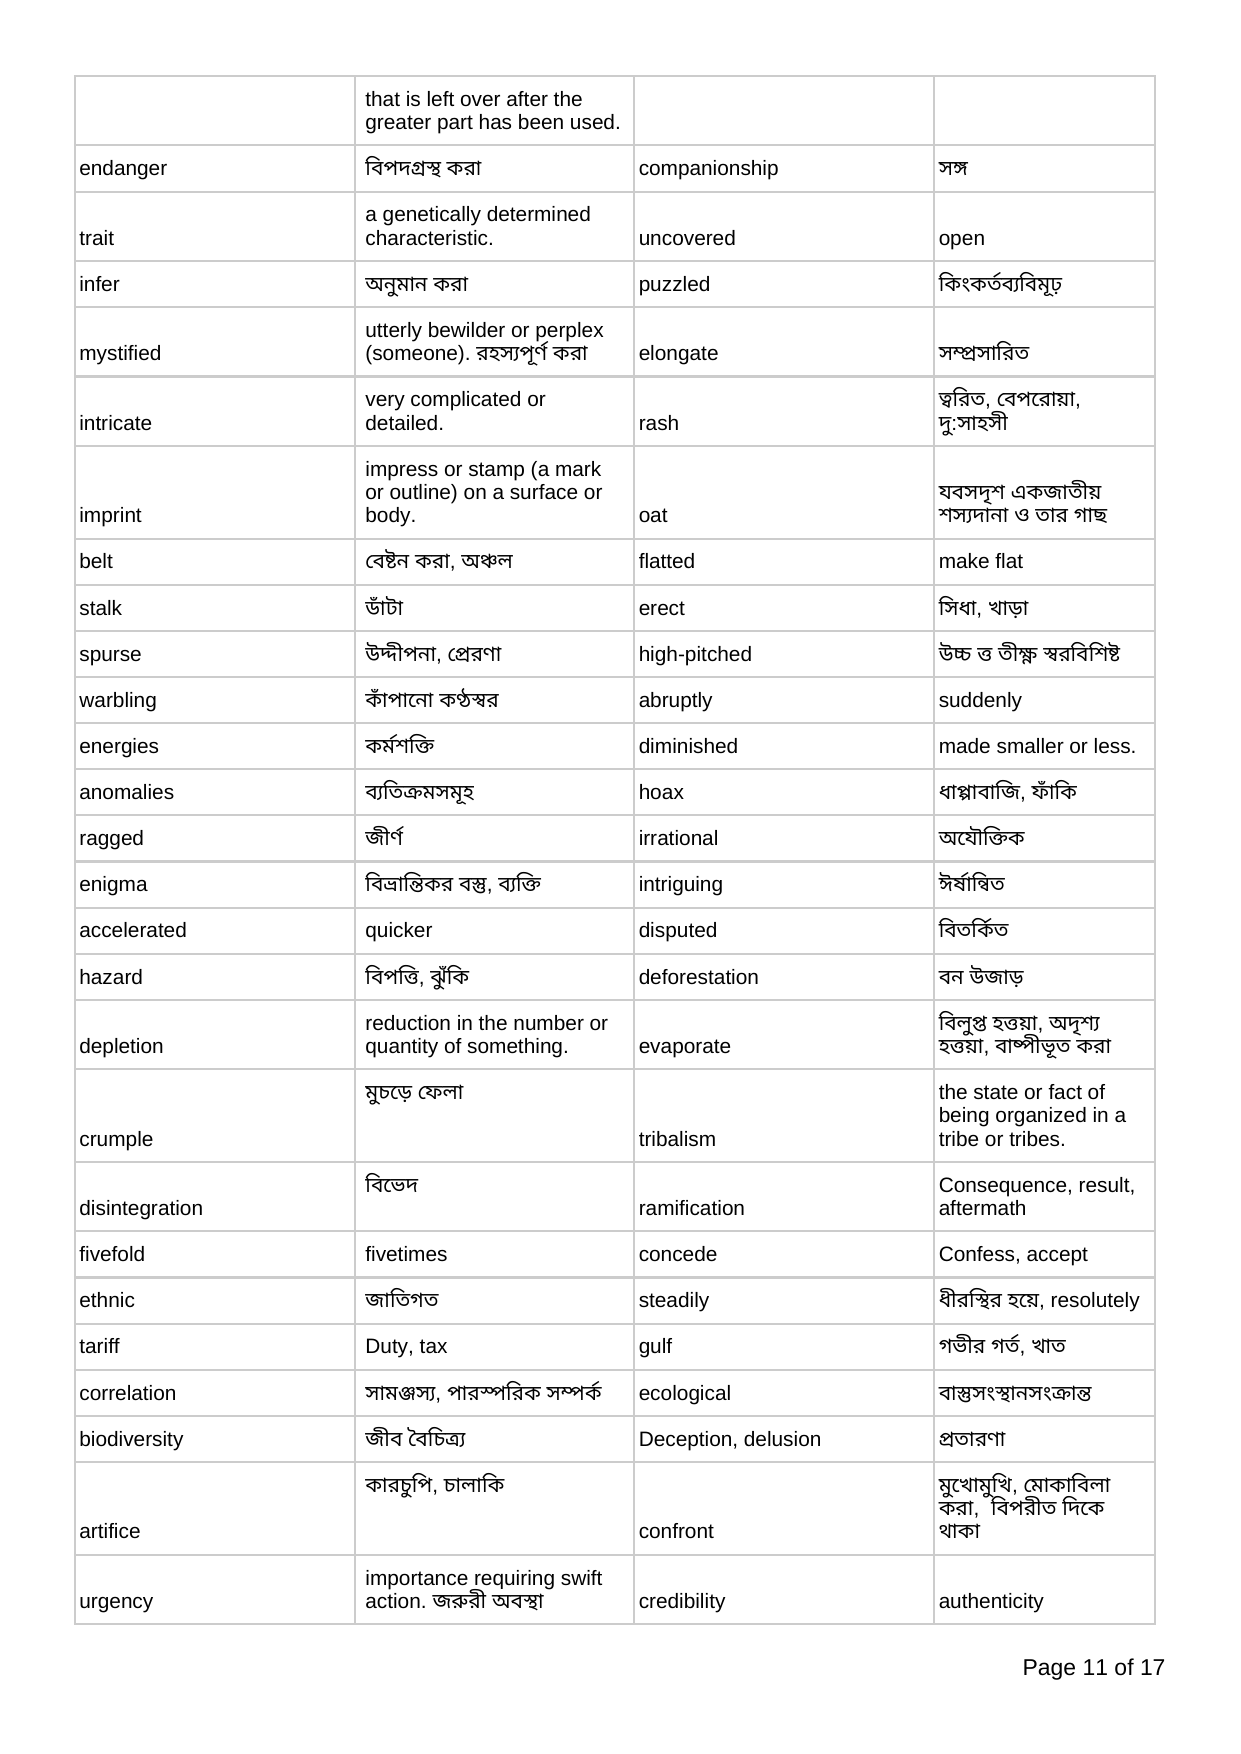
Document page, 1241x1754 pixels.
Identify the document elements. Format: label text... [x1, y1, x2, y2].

table_cell Deception, delusion [635, 1417, 933, 1461]
table_cell infer [76, 262, 354, 306]
table_cell utterly bewilder or perplex (someone). রহস্যপূর্ণ করা [356, 308, 633, 375]
table_cell বিপত্তি, ঝুঁকি [356, 955, 633, 999]
table_cell enigma [76, 863, 354, 907]
table_cell rash [635, 378, 933, 445]
table_cell ধীরস্থির হয়ে, resolutely [935, 1279, 1154, 1322]
table_cell কিংকর্তব্যবিমূঢ় [935, 262, 1154, 306]
table_cell authenticity [935, 1556, 1154, 1623]
table_cell reduction in the number or quantity of something. [356, 1001, 633, 1068]
table_cell belt [76, 540, 354, 583]
table_cell উদ্দীপনা, প্রেরণা [356, 632, 633, 676]
table_cell elongate [635, 308, 933, 375]
table_cell oat [635, 447, 933, 537]
table_cell বিভ্রান্তিকর বস্তু, ব্যক্তি [356, 863, 633, 907]
table_cell very complicated or detailed. [356, 378, 633, 445]
table_cell flatted [635, 540, 933, 583]
table_cell কর্মশক্তি [356, 724, 633, 768]
table_cell make flat [935, 540, 1154, 583]
table_cell কারচুপি, চালাকি [356, 1463, 633, 1553]
table_cell imprint [76, 447, 354, 537]
table_cell ethnic [76, 1279, 354, 1322]
table_cell gulf [635, 1325, 933, 1369]
table_cell উচ্চ ত্ত তীক্ষ্ণ স্বরবিশিষ্ট [935, 632, 1154, 676]
table_cell urgency [76, 1556, 354, 1623]
table_cell that is left over after the greater part has been used. [356, 77, 633, 144]
table_cell tribalism [635, 1070, 933, 1161]
table_cell intriguing [635, 863, 933, 907]
table_cell ধাপ্পাবাজি, ফাঁকি [935, 770, 1154, 814]
table_cell বন উজাড় [935, 955, 1154, 999]
table_cell endanger [76, 146, 354, 191]
table_cell anomalies [76, 770, 354, 814]
table_cell ঈর্ষান্বিত [935, 863, 1154, 907]
table_cell fivefold [76, 1232, 354, 1276]
table_cell companionship [635, 146, 933, 191]
table_cell Confess, accept [935, 1232, 1154, 1276]
table_cell accelerated [76, 909, 354, 953]
table_cell সিধা, খাড়া [935, 586, 1154, 630]
table_cell stalk [76, 586, 354, 630]
table_cell open [935, 193, 1154, 260]
table_cell confront [635, 1463, 933, 1553]
table_cell [635, 77, 933, 144]
table_cell বিতর্কিত [935, 909, 1154, 953]
table_cell puzzled [635, 262, 933, 306]
table_cell spurse [76, 632, 354, 676]
table_cell মুখোমুখি, মোকাবিলা করা, বিপরীত দিকে থাকা [935, 1463, 1154, 1553]
table_cell ব্যতিক্রমসমূহ [356, 770, 633, 814]
table_cell সঙ্গ [935, 146, 1154, 191]
table_cell high-pitched [635, 632, 933, 676]
table_cell artifice [76, 1463, 354, 1553]
table_cell অনুমান করা [356, 262, 633, 306]
table_cell জীর্ণ [356, 816, 633, 860]
table_cell Duty, tax [356, 1325, 633, 1369]
table_cell গভীর গর্ত, খাত [935, 1325, 1154, 1369]
table_cell crumple [76, 1070, 354, 1161]
table_cell সামঞ্জস্য, পারস্পরিক সম্পর্ক [356, 1371, 633, 1415]
table_cell concede [635, 1232, 933, 1276]
table_cell ecological [635, 1371, 933, 1415]
table_cell depletion [76, 1001, 354, 1068]
table_cell diminished [635, 724, 933, 768]
table_cell [935, 77, 1154, 144]
table_cell জাতিগত [356, 1279, 633, 1322]
table_cell suddenly [935, 678, 1154, 722]
table_cell a genetically determined characteristic. [356, 193, 633, 260]
table_cell বেষ্টন করা, অঞ্চল [356, 540, 633, 583]
table_cell correlation [76, 1371, 354, 1415]
table_cell [76, 77, 354, 144]
table_cell বিভেদ [356, 1163, 633, 1230]
table_cell মুচড়ে ফেলা [356, 1070, 633, 1161]
table_cell erect [635, 586, 933, 630]
table_cell ramification [635, 1163, 933, 1230]
table_cell mystified [76, 308, 354, 375]
table_cell quicker [356, 909, 633, 953]
table_cell প্রতারণা [935, 1417, 1154, 1461]
table_cell অযৌক্তিক [935, 816, 1154, 860]
table_cell steadily [635, 1279, 933, 1322]
table_cell uncovered [635, 193, 933, 260]
table_cell কাঁপানো কণ্ঠস্বর [356, 678, 633, 722]
table_cell hoax [635, 770, 933, 814]
table_cell intricate [76, 378, 354, 445]
table_cell energies [76, 724, 354, 768]
table_cell বিপদগ্রস্থ করা [356, 146, 633, 191]
table_cell deforestation [635, 955, 933, 999]
table_cell credibility [635, 1556, 933, 1623]
table_cell biodiversity [76, 1417, 354, 1461]
table_cell irrational [635, 816, 933, 860]
table_cell ragged [76, 816, 354, 860]
table_cell hazard [76, 955, 354, 999]
table_cell disintegration [76, 1163, 354, 1230]
table_cell tariff [76, 1325, 354, 1369]
table_cell the state or fact of being organized in a tribe or tribes. [935, 1070, 1154, 1161]
table_cell Consequence, result, aftermath [935, 1163, 1154, 1230]
table_cell trait [76, 193, 354, 260]
table_cell evaporate [635, 1001, 933, 1068]
table_cell abruptly [635, 678, 933, 722]
table_cell impress or stamp (a mark or outline) on a surface or body. [356, 447, 633, 537]
table_cell যবসদৃশ একজাতীয় শস্যদানা ও তার গাছ [935, 447, 1154, 537]
table_cell importance requiring swift action. জরুরী অবস্থা [356, 1556, 633, 1623]
table_cell made smaller or less. [935, 724, 1154, 768]
table_cell বাস্তুসংস্থানসংক্রান্ত [935, 1371, 1154, 1415]
table_cell সম্প্রসারিত [935, 308, 1154, 375]
table_cell ডাঁটা [356, 586, 633, 630]
table_cell জীব বৈচিত্র্য [356, 1417, 633, 1461]
table_cell warbling [76, 678, 354, 722]
table_cell disputed [635, 909, 933, 953]
table_cell fivetimes [356, 1232, 633, 1276]
table_cell বিলুপ্ত হত্তয়া, অদৃশ্য হত্তয়া, বাষ্পীভূত করা [935, 1001, 1154, 1068]
table_cell ত্বরিত, বেপরোয়া, দু:সাহসী [935, 378, 1154, 445]
